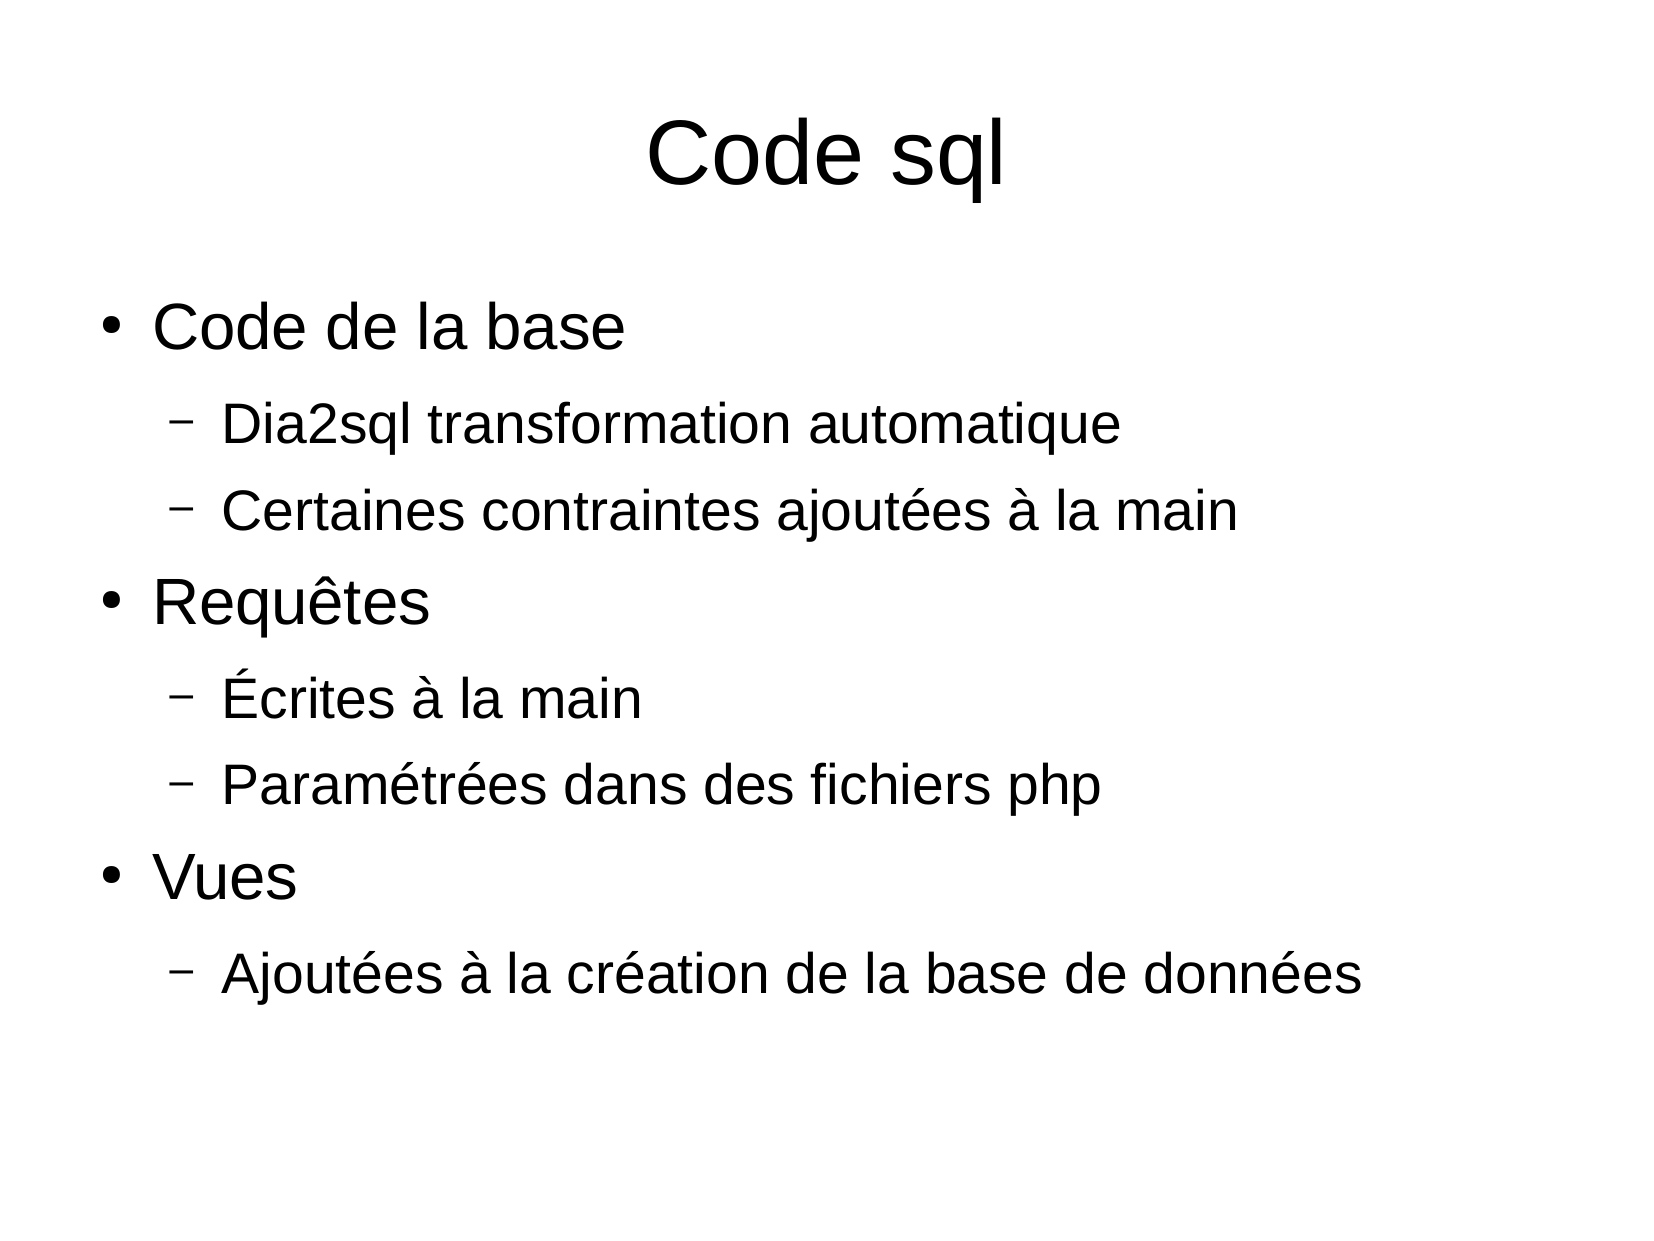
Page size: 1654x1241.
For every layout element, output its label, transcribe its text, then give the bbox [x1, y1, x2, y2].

title Code sql [82, 49, 1571, 257]
list Code de la base Dia2sql transformation automatique Certaines contraintes ajoutées à la main Requêtes Écrites à la main Paramétrées dans des fichiers php Vues Ajoutées à la création de la base de données [82, 290, 1538, 1010]
